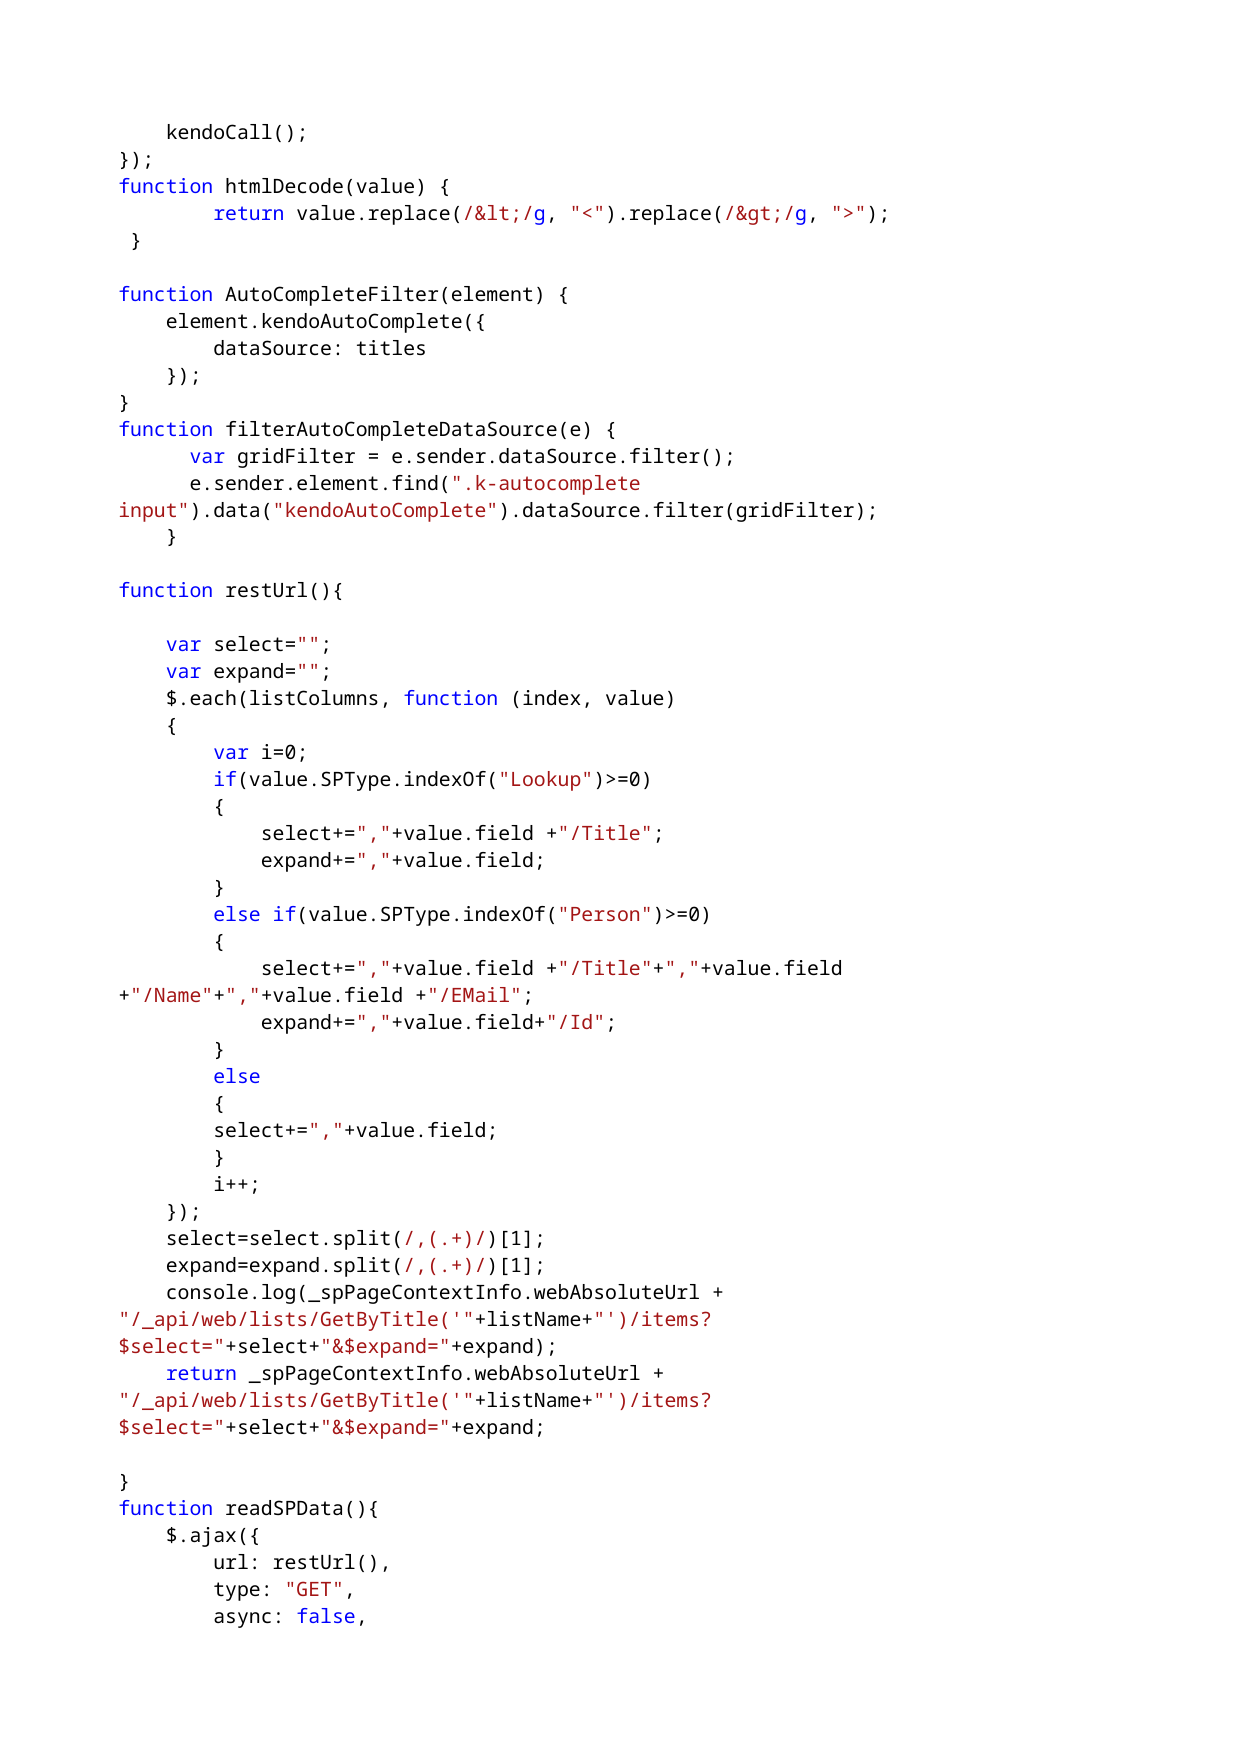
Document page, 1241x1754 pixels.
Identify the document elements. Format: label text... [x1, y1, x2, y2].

text } [118, 873, 1122, 901]
text expand+=","+value.field+"/Id"; [118, 1008, 1122, 1035]
text console.log(_spPageContextInfo.webAbsoluteUrl + "/_api/web/lists/GetByTitle('"+listName+"')/items?$select="+select+"&$expand="+expand); [118, 1278, 1122, 1359]
text async: false, [118, 1602, 1122, 1629]
text else [118, 1062, 1122, 1089]
text kendoCall(); [118, 118, 1122, 145]
text } [118, 226, 1122, 253]
text function restUrl(){ [118, 577, 1122, 604]
text }); [118, 1197, 1122, 1224]
text { [118, 927, 1122, 954]
text } [118, 523, 1122, 550]
text return value.replace(/&lt;/g, "<").replace(/&gt;/g, ">"); [118, 199, 1122, 226]
text function htmlDecode(value) { [118, 172, 1122, 199]
text } [118, 388, 1122, 415]
text if(value.SPType.indexOf("Lookup")>=0) [118, 766, 1122, 793]
text expand+=","+value.field; [118, 847, 1122, 873]
text function readSPData(){ [118, 1494, 1122, 1521]
text select+=","+value.field +"/Title"; [118, 819, 1122, 847]
text dataSource: titles [118, 334, 1122, 361]
text select=select.split(/,(.+)/)[1]; [118, 1224, 1122, 1251]
text e.sender.element.find(".k-autocomplete input").data("kendoAutoComplete").dataSource.filter(gridFilter); [118, 469, 1122, 523]
text } [118, 1143, 1122, 1170]
text }); [118, 361, 1122, 388]
text } [118, 1035, 1122, 1062]
text var select=""; [118, 631, 1122, 658]
text function AutoCompleteFilter(element) { [118, 280, 1122, 307]
text { [118, 1089, 1122, 1116]
text $.each(listColumns, function (index, value) [118, 685, 1122, 712]
text var gridFilter = e.sender.dataSource.filter(); [118, 442, 1122, 469]
text } [118, 1467, 1122, 1494]
text url: restUrl(), [118, 1548, 1122, 1575]
text { [118, 793, 1122, 819]
text }); [118, 145, 1122, 172]
text var expand=""; [118, 658, 1122, 685]
text return _spPageContextInfo.webAbsoluteUrl + "/_api/web/lists/GetByTitle('"+listName+"')/items?$select="+select+"&$expand="+expand; [118, 1359, 1122, 1440]
text function filterAutoCompleteDataSource(e) { [118, 415, 1122, 442]
text select+=","+value.field; [118, 1116, 1122, 1143]
text element.kendoAutoComplete({ [118, 307, 1122, 334]
text var i=0; [118, 739, 1122, 766]
text expand=expand.split(/,(.+)/)[1]; [118, 1251, 1122, 1278]
text { [118, 712, 1122, 739]
text $.ajax({ [118, 1521, 1122, 1548]
text type: "GET", [118, 1575, 1122, 1602]
text select+=","+value.field +"/Title"+","+value.field +"/Name"+","+value.field +"/EMail"; [118, 954, 1122, 1008]
text else if(value.SPType.indexOf("Person")>=0) [118, 901, 1122, 927]
text i++; [118, 1170, 1122, 1197]
